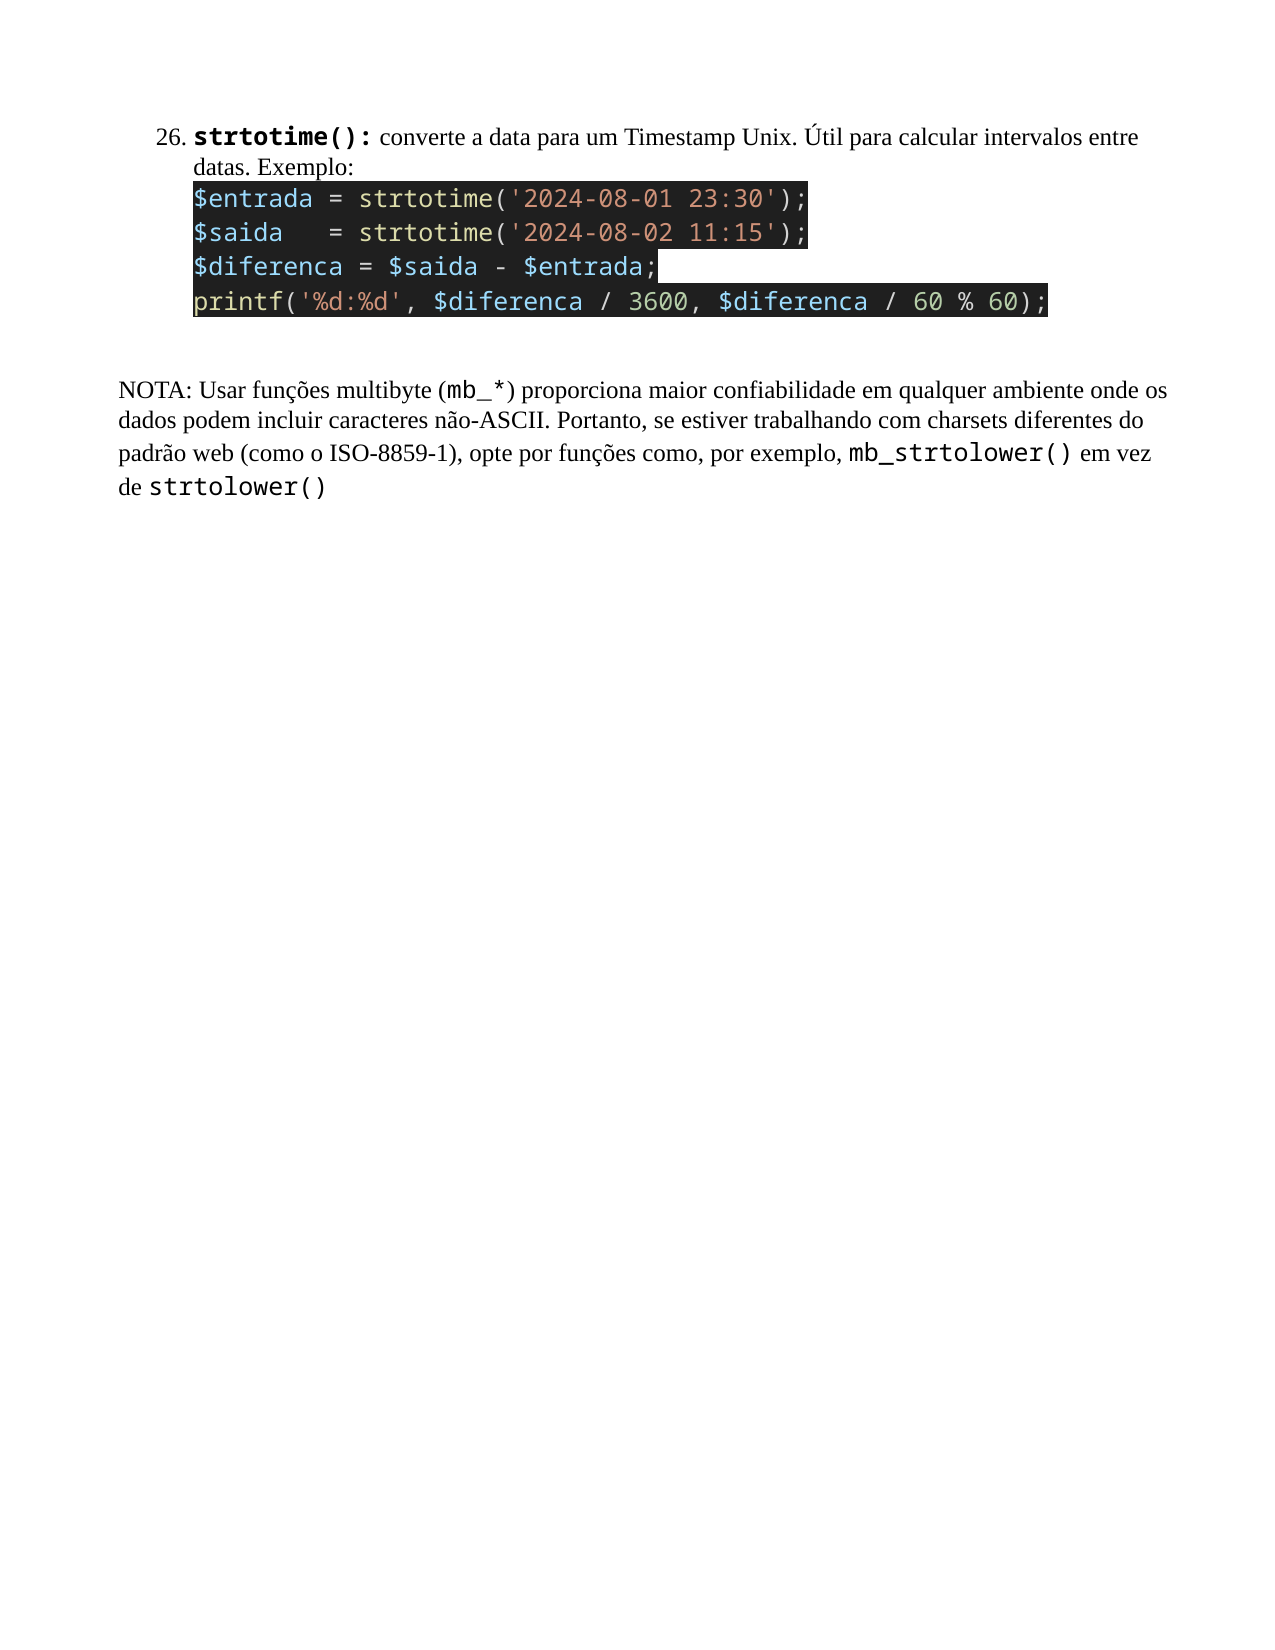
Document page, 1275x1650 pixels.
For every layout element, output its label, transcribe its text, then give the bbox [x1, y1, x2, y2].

text NOTA: Usar funções multibyte (mb_*) proporciona maior confiabilidade em qualquer ambiente onde os dados podem incluir caracteres não-ASCII. Portanto, se estiver trabalhando com charsets diferentes do padrão web (como o ISO-8859-1), opte por funções como, por exemplo, mb_strtolower() em vez de strtolower() [118, 375, 1175, 502]
list strtotime(): converte a data para um Timestamp Unix. Útil para calcular intervalos entre datas. Exemplo: $entrada = strtotime('2024-08-01 23:30'); $saida = strtotime('2024-08-02 11:15'); $diferenca = $saida - $entrada; printf('%d:%d', $diferenca / 3600, $diferenca / 60 % 60); [156, 118, 1175, 317]
